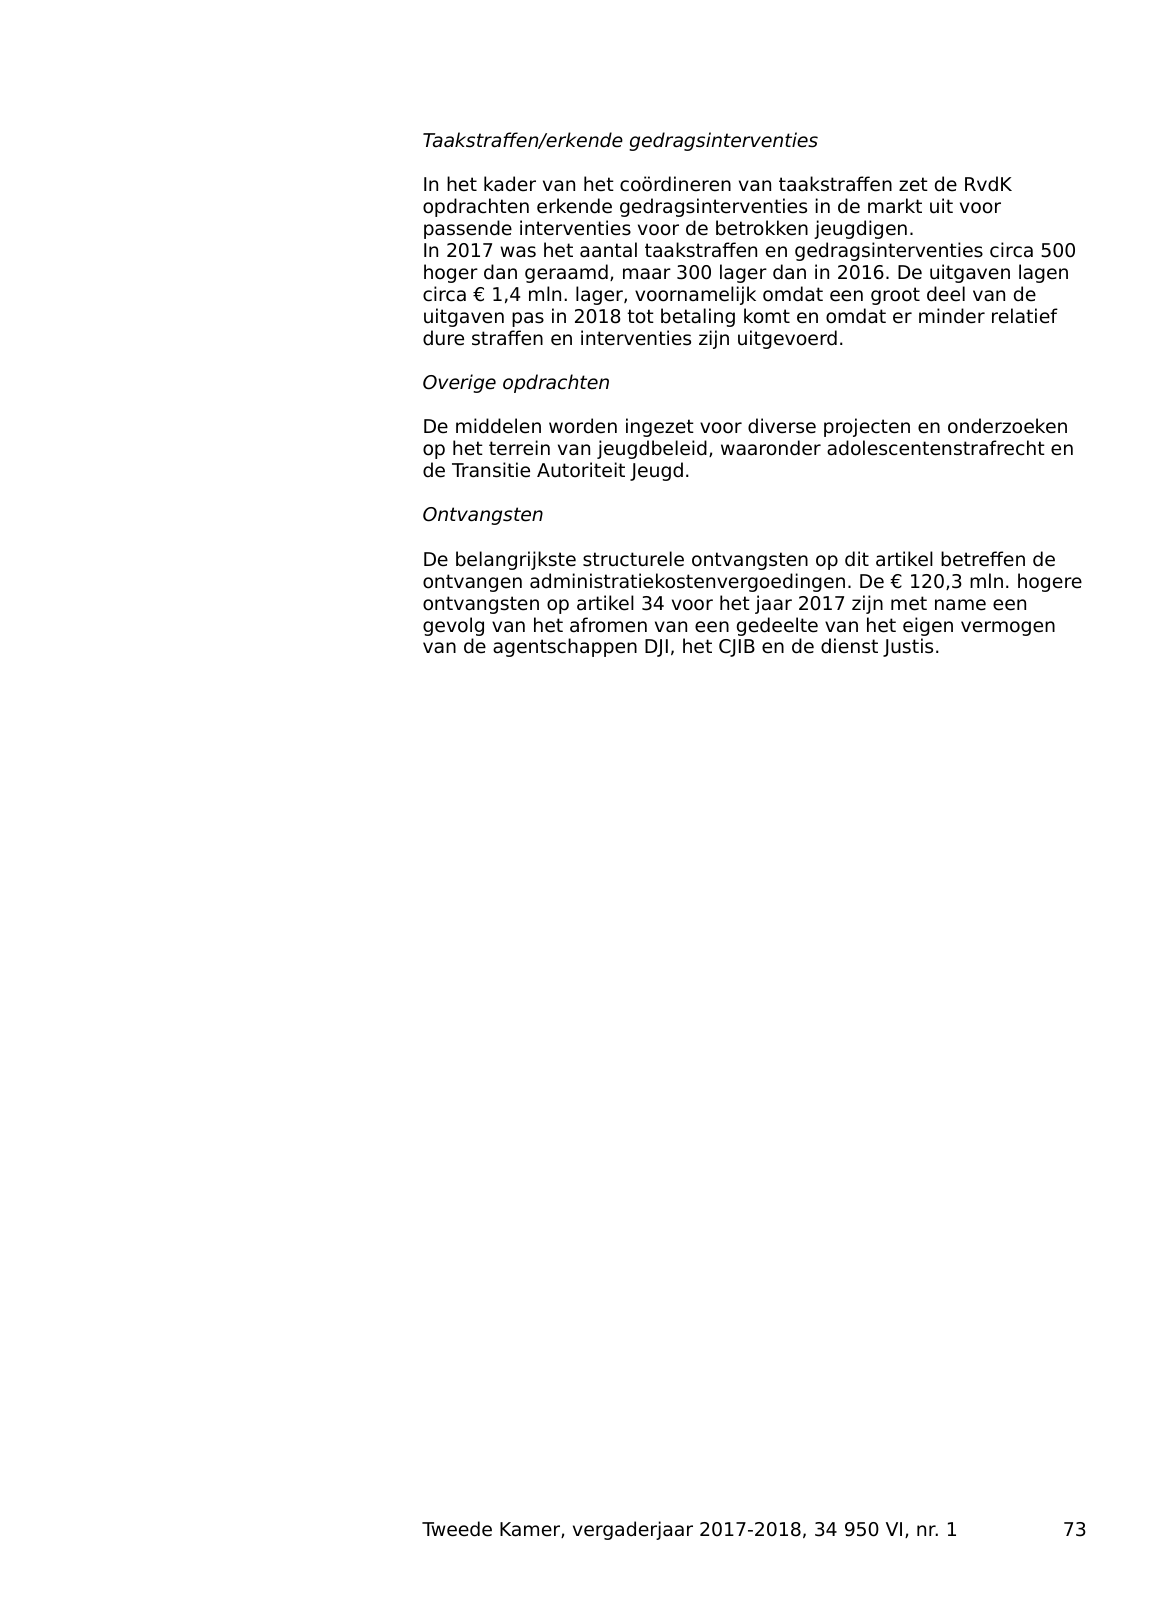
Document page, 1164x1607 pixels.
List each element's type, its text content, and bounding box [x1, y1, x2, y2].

text In 2017 was het aantal taakstraffen en gedragsinterventies circa 500 hoger dan geraamd, maar 300 lager dan in 2016. De uitgaven lagen circa € 1,4 mln. lager, voornamelijk omdat een groot deel van de uitgaven pas in 2018 tot betaling komt en omdat er minder relatief dure straffen en interventies zijn uitgevoerd. [422, 240, 1087, 350]
text De middelen worden ingezet voor diverse projecten en onderzoeken op het terrein van jeugdbeleid, waaronder adolescentenstrafrecht en de Transitie Autoriteit Jeugd. [422, 416, 1087, 482]
text De belangrijkste structurele ontvangsten op dit artikel betreffen de ontvangen administratiekostenvergoedingen. De € 120,3 mln. hogere ontvangsten op artikel 34 voor het jaar 2017 zijn met name een gevolg van het afromen van een gedeelte van het eigen vermogen van de agentschappen DJI, het CJIB en de dienst Justis. [422, 548, 1087, 658]
subtitle Overige opdrachten [422, 372, 1087, 394]
text In het kader van het coördineren van taakstraffen zet de RvdK opdrachten erkende gedragsinterventies in de markt uit voor passende interventies voor de betrokken jeugdigen. [422, 174, 1087, 240]
subtitle Ontvangsten [422, 504, 1087, 526]
subtitle Taakstraffen/erkende gedragsinterventies [422, 130, 1087, 152]
